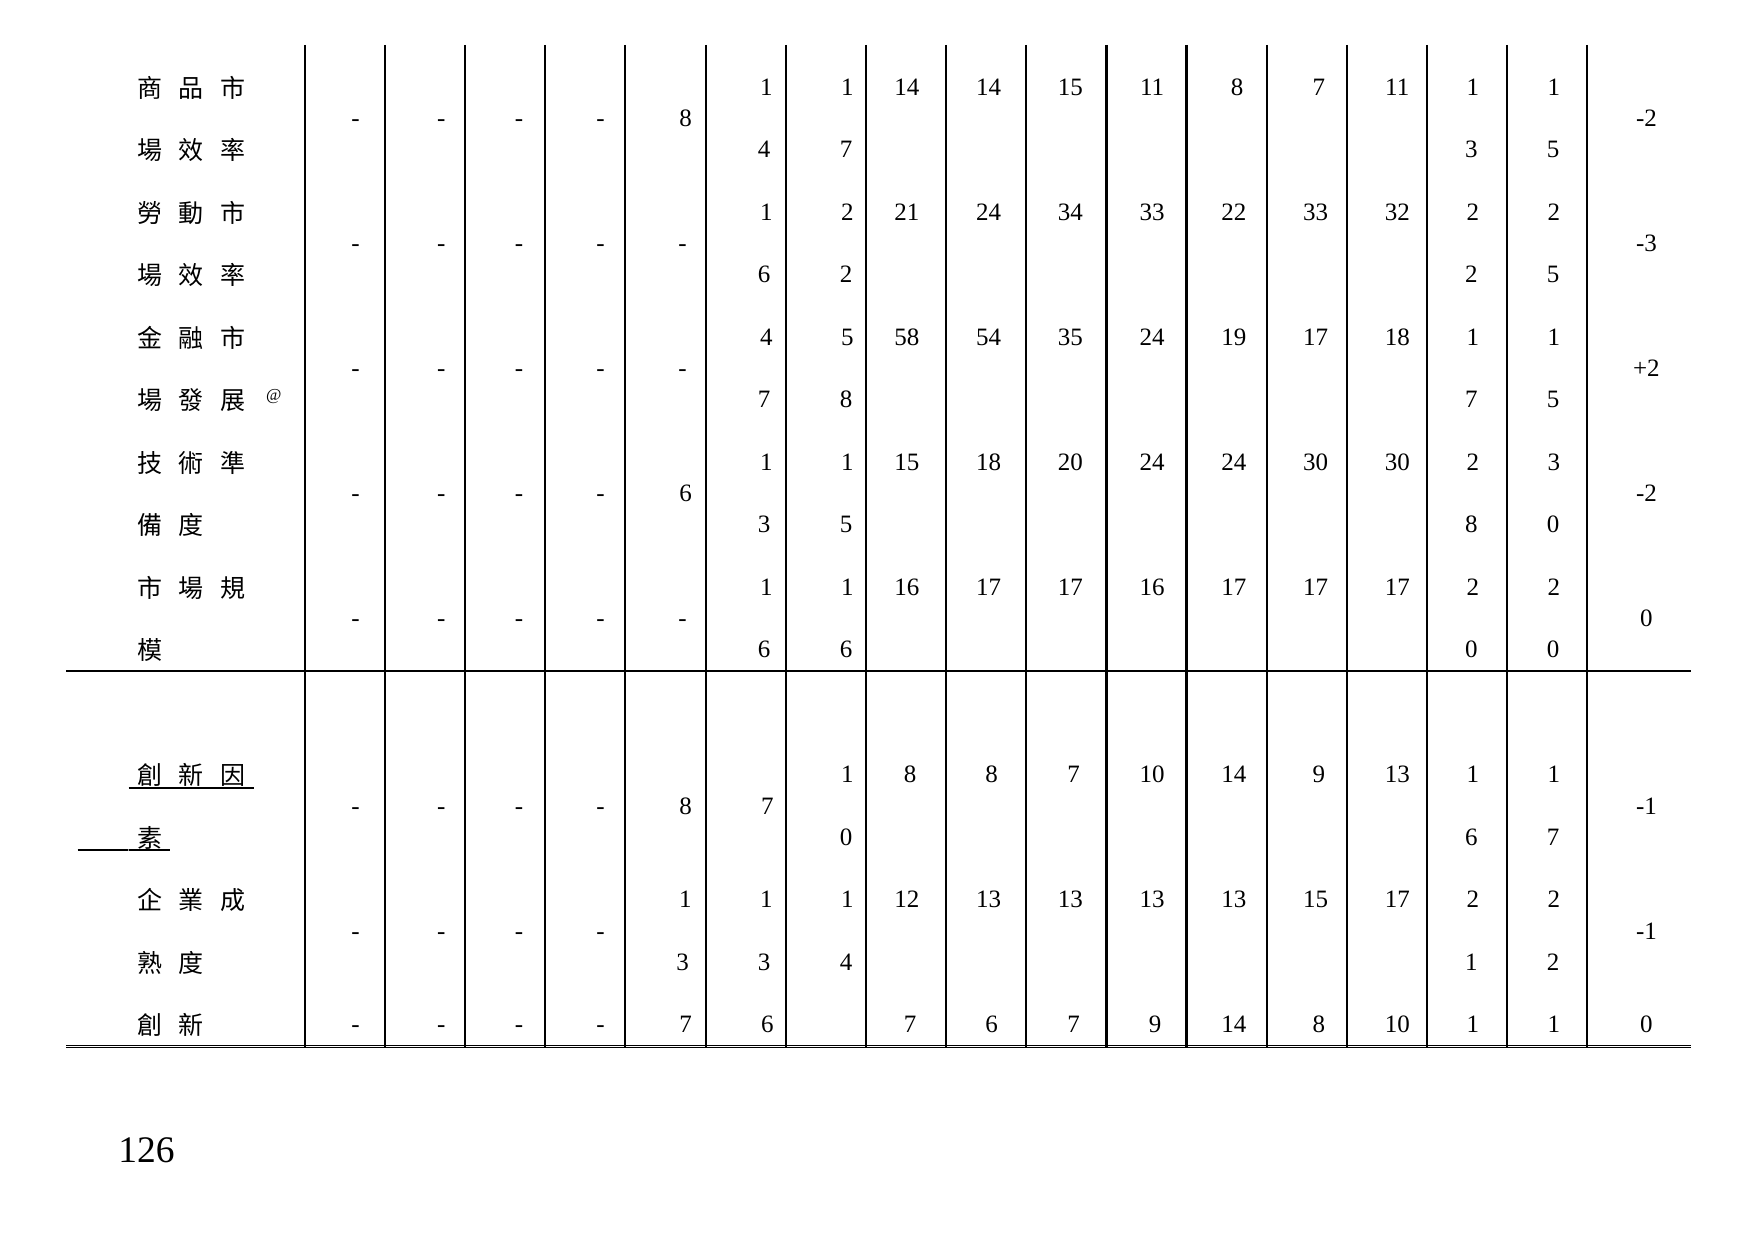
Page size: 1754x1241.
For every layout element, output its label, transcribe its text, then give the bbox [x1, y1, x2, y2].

table_cell - [546, 672, 624, 857]
table_cell 13 [1428, 45, 1506, 170]
table_cell 創新因素 [66, 672, 304, 857]
table_cell 28 [1428, 420, 1506, 545]
table_cell 17 [1508, 672, 1586, 857]
table_cell 58 [867, 295, 945, 420]
table_cell 30 [1348, 420, 1426, 545]
table_cell 22 [1188, 170, 1266, 295]
table_cell 15 [787, 420, 865, 545]
table_cell 33 [1108, 170, 1185, 295]
table_cell 7 [1027, 982, 1105, 1045]
table_cell - [466, 672, 544, 857]
table_cell 15 [1508, 295, 1586, 420]
table_cell 18 [1348, 295, 1426, 420]
table_cell 14 [947, 45, 1025, 170]
table_cell 創新 [66, 982, 304, 1045]
table_cell 7 [626, 982, 705, 1045]
table_cell 1 [1508, 982, 1586, 1045]
table_cell - [466, 982, 544, 1045]
table_cell 13 [1108, 857, 1185, 982]
table_cell 13 [947, 857, 1025, 982]
table_cell 15 [1508, 45, 1586, 170]
table_cell - [546, 295, 624, 420]
table_cell - [306, 545, 384, 670]
table_cell 58 [787, 295, 865, 420]
table_cell 7 [707, 672, 785, 857]
table_cell -1 [1588, 857, 1691, 982]
table_cell 8 [867, 672, 945, 857]
table_cell 21 [1428, 857, 1506, 982]
table_cell 6 [707, 982, 785, 1045]
table_cell 8 [626, 45, 705, 170]
table_cell 17 [947, 545, 1025, 670]
table_cell 7 [1027, 672, 1105, 857]
table_cell 0 [1588, 545, 1691, 670]
table_cell 11 [1108, 45, 1185, 170]
table_cell - [546, 420, 624, 545]
table_cell 17 [1348, 857, 1426, 982]
table_cell 15 [1268, 857, 1346, 982]
table_cell 13 [1027, 857, 1105, 982]
table_cell 9 [1268, 672, 1346, 857]
table_cell 20 [1027, 420, 1105, 545]
table_cell 8 [947, 672, 1025, 857]
table_cell 17 [1348, 545, 1426, 670]
table_cell 17 [1027, 545, 1105, 670]
table_cell 24 [1188, 420, 1266, 545]
table_cell 13 [707, 857, 785, 982]
table_cell - [626, 545, 705, 670]
table_cell 8 [626, 672, 705, 857]
table_cell - [546, 982, 624, 1045]
table_cell 7 [867, 982, 945, 1045]
table_cell 10 [787, 672, 865, 857]
table_cell 商品市場效率 [66, 45, 304, 170]
table_cell - [306, 45, 384, 170]
table_cell 19 [1188, 295, 1266, 420]
table_cell 勞動市場效率 [66, 170, 304, 295]
table_cell - [466, 420, 544, 545]
table_cell 14 [707, 45, 785, 170]
table_cell - [386, 982, 464, 1045]
table_cell -2 [1588, 420, 1691, 545]
table_cell 14 [1188, 982, 1266, 1045]
table_cell 20 [1428, 545, 1506, 670]
table_cell - [306, 857, 384, 982]
table_cell 18 [947, 420, 1025, 545]
table_cell 14 [1188, 672, 1266, 857]
table_cell +2 [1588, 295, 1691, 420]
table_cell - [466, 170, 544, 295]
table_cell 30 [1268, 420, 1346, 545]
table_cell 16 [707, 545, 785, 670]
table_cell - [386, 857, 464, 982]
table_cell 10 [1348, 982, 1426, 1045]
table_cell 22 [1508, 857, 1586, 982]
table_cell - [466, 45, 544, 170]
table_cell -2 [1588, 45, 1691, 170]
table_cell 6 [626, 420, 705, 545]
table_cell 15 [867, 420, 945, 545]
table_cell 8 [1188, 45, 1266, 170]
table_cell 14 [787, 857, 865, 982]
table_cell 25 [1508, 170, 1586, 295]
table_cell - [626, 295, 705, 420]
table_cell - [306, 982, 384, 1045]
table_cell 16 [1108, 545, 1185, 670]
table_cell 17 [787, 45, 865, 170]
table_cell 15 [1027, 45, 1105, 170]
table_cell 12 [867, 857, 945, 982]
table_cell - [306, 672, 384, 857]
table_cell - [386, 420, 464, 545]
table_cell -1 [1588, 672, 1691, 857]
table_cell 8 [1268, 982, 1346, 1045]
table_cell 13 [1348, 672, 1426, 857]
table_cell - [386, 45, 464, 170]
table_cell - [306, 170, 384, 295]
table_cell 30 [1508, 420, 1586, 545]
table_cell 技術準備度 [66, 420, 304, 545]
table_cell - [386, 295, 464, 420]
table_cell 市場規模 [66, 545, 304, 670]
table_cell 33 [1268, 170, 1346, 295]
table_cell 10 [1108, 672, 1185, 857]
table_cell 16 [707, 170, 785, 295]
table_cell 13 [626, 857, 705, 982]
table_cell 35 [1027, 295, 1105, 420]
table_cell - [306, 420, 384, 545]
table_cell 13 [707, 420, 785, 545]
table_cell - [386, 672, 464, 857]
table_cell 24 [1108, 420, 1185, 545]
table_cell - [546, 545, 624, 670]
table_cell -3 [1588, 170, 1691, 295]
table_cell 17 [1188, 545, 1266, 670]
table_cell 14 [867, 45, 945, 170]
table_cell - [386, 170, 464, 295]
table_cell 21 [867, 170, 945, 295]
table_cell 16 [1428, 672, 1506, 857]
table_cell 16 [787, 545, 865, 670]
table_cell 54 [947, 295, 1025, 420]
table_cell - [626, 170, 705, 295]
table_cell 47 [707, 295, 785, 420]
table_cell 13 [1188, 857, 1266, 982]
table_cell 6 [947, 982, 1025, 1045]
table_cell - [306, 295, 384, 420]
table_cell 17 [1428, 295, 1506, 420]
table_cell [787, 982, 865, 1045]
table_cell 企業成熟度 [66, 857, 304, 982]
table_cell 20 [1508, 545, 1586, 670]
table_cell 17 [1268, 295, 1346, 420]
table_cell - [466, 295, 544, 420]
table_cell - [546, 857, 624, 982]
table_cell 1 [1428, 982, 1506, 1045]
table_cell 11 [1348, 45, 1426, 170]
table_cell 22 [1428, 170, 1506, 295]
table_cell 32 [1348, 170, 1426, 295]
table_cell 22 [787, 170, 865, 295]
table_cell 24 [1108, 295, 1185, 420]
table_cell 34 [1027, 170, 1105, 295]
table_cell 0 [1588, 982, 1691, 1045]
table_cell 16 [867, 545, 945, 670]
table_cell 17 [1268, 545, 1346, 670]
table_cell - [546, 45, 624, 170]
table_cell - [466, 545, 544, 670]
table_cell 7 [1268, 45, 1346, 170]
table_cell 金融市場發展@ [66, 295, 304, 420]
table_cell - [386, 545, 464, 670]
table_cell - [546, 170, 624, 295]
table_cell - [466, 857, 544, 982]
table_cell 9 [1108, 982, 1185, 1045]
table_cell 24 [947, 170, 1025, 295]
